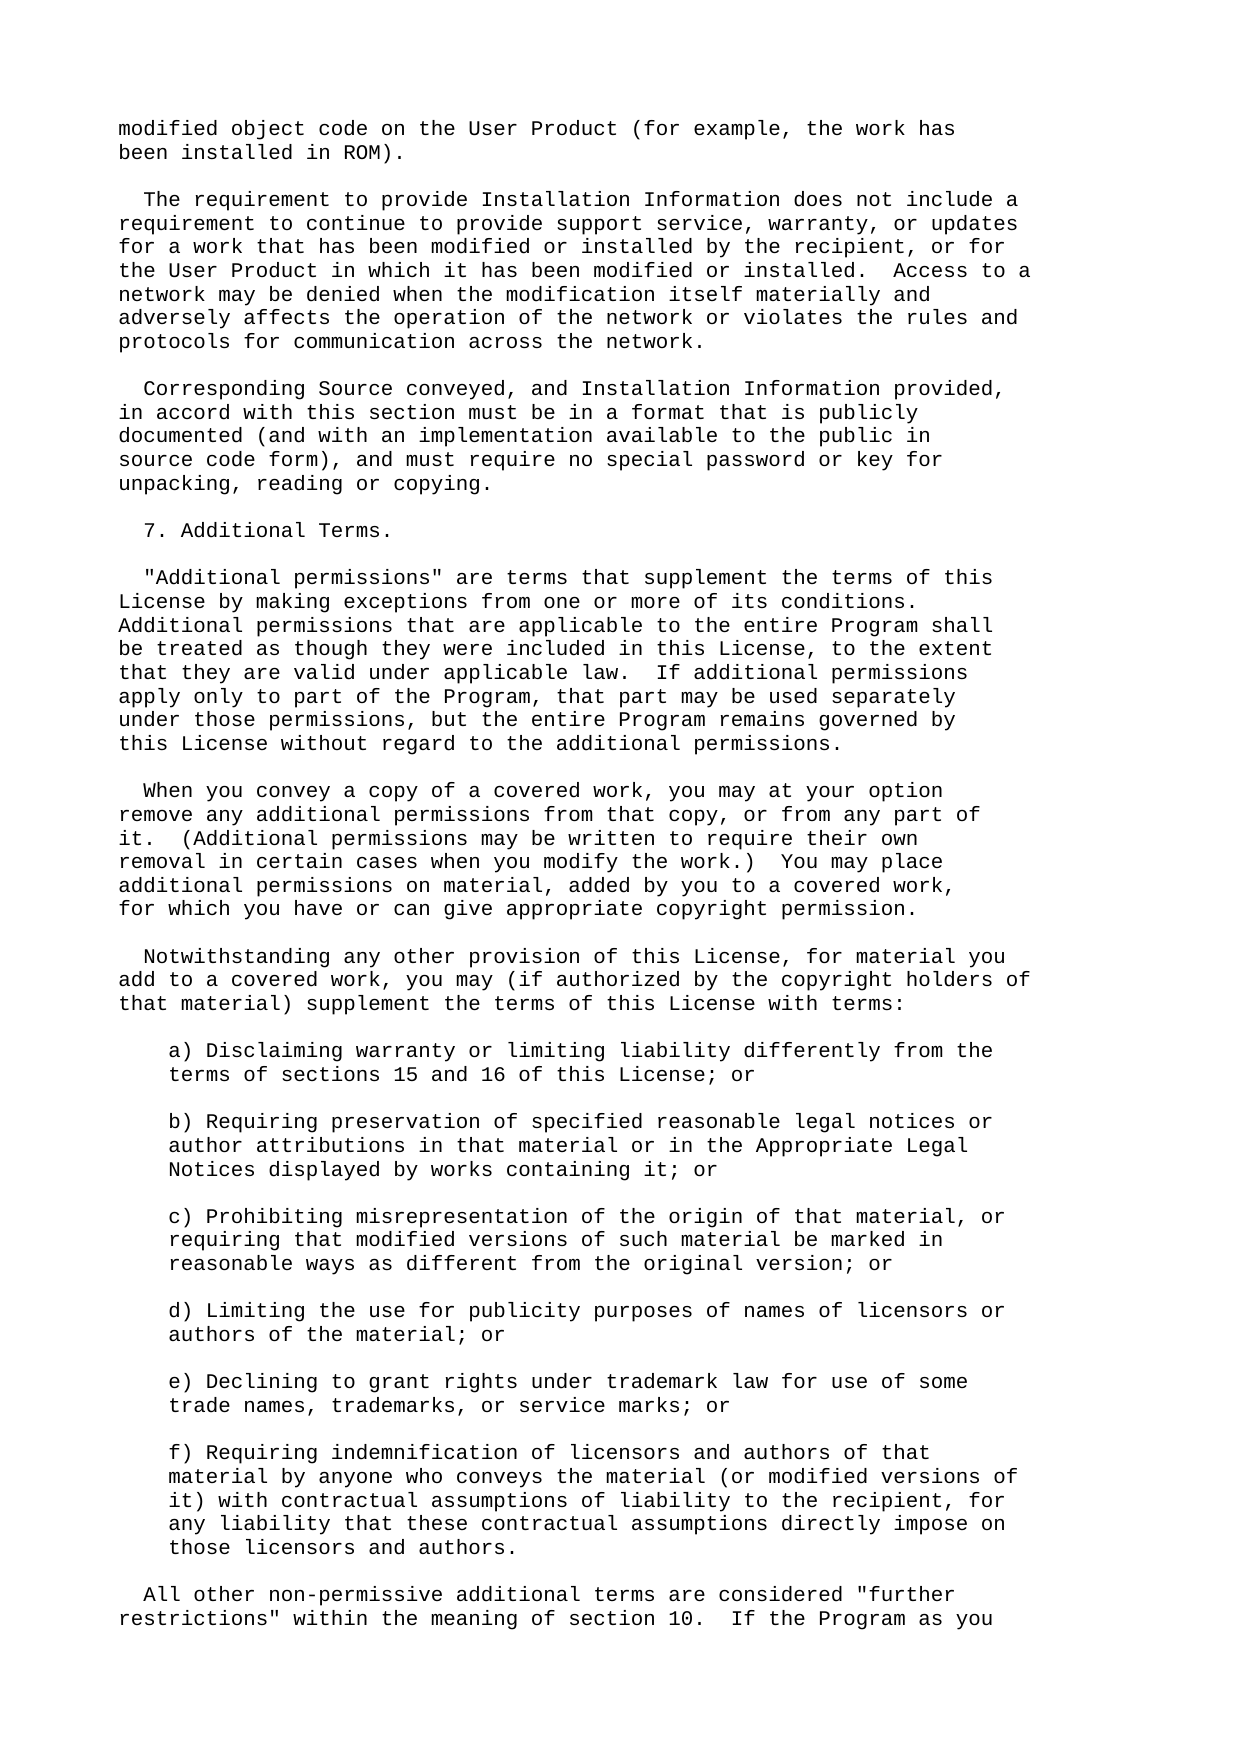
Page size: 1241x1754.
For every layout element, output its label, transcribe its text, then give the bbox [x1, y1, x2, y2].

text that they are valid under applicable law. If additional permissions [118, 662, 1122, 686]
text All other non-permissive additional terms are considered "further [118, 1584, 1122, 1608]
text requiring that modified versions of such material be marked in [118, 1229, 1122, 1253]
text this License without regard to the additional permissions. [118, 733, 1122, 757]
text for which you have or can give appropriate copyright permission. [118, 898, 1122, 922]
text 7. Additional Terms. [118, 520, 1122, 544]
text authors of the material; or [118, 1324, 1122, 1348]
text material by anyone who conveys the material (or modified versions of [118, 1466, 1122, 1489]
text it) with contractual assumptions of liability to the recipient, for [118, 1489, 1122, 1513]
text those licensors and authors. [118, 1537, 1122, 1561]
text Corresponding Source conveyed, and Installation Information provided, [118, 378, 1122, 402]
text it. (Additional permissions may be written to require their own [118, 827, 1122, 851]
text terms of sections 15 and 16 of this License; or [118, 1064, 1122, 1088]
text modified object code on the User Product (for example, the work has [118, 118, 1122, 142]
text e) Declining to grant rights under trademark law for use of some [118, 1371, 1122, 1395]
text d) Limiting the use for publicity purposes of names of licensors or [118, 1300, 1122, 1324]
text License by making exceptions from one or more of its conditions. [118, 591, 1122, 615]
text be treated as though they were included in this License, to the extent [118, 638, 1122, 662]
text been installed in ROM). [118, 142, 1122, 165]
text f) Requiring indemnification of licensors and authors of that [118, 1442, 1122, 1466]
text add to a covered work, you may (if authorized by the copyright holders of [118, 969, 1122, 993]
text apply only to part of the Program, that part may be used separately [118, 686, 1122, 709]
text Additional permissions that are applicable to the entire Program shall [118, 615, 1122, 638]
text the User Product in which it has been modified or installed. Access to a [118, 260, 1122, 284]
text Notices displayed by works containing it; or [118, 1158, 1122, 1182]
text unpacking, reading or copying. [118, 473, 1122, 496]
text source code form), and must require no special password or key for [118, 449, 1122, 473]
text in accord with this section must be in a format that is publicly [118, 402, 1122, 426]
text additional permissions on material, added by you to a covered work, [118, 875, 1122, 898]
text network may be denied when the modification itself materially and [118, 284, 1122, 307]
text a) Disclaiming warranty or limiting liability differently from the [118, 1040, 1122, 1064]
text adversely affects the operation of the network or violates the rules and [118, 307, 1122, 331]
text c) Prohibiting misrepresentation of the origin of that material, or [118, 1206, 1122, 1229]
text removal in certain cases when you modify the work.) You may place [118, 851, 1122, 875]
text Notwithstanding any other provision of this License, for material you [118, 946, 1122, 969]
text The requirement to provide Installation Information does not include a [118, 189, 1122, 213]
text requirement to continue to provide support service, warranty, or updates [118, 213, 1122, 236]
text that material) supplement the terms of this License with terms: [118, 993, 1122, 1017]
text under those permissions, but the entire Program remains governed by [118, 709, 1122, 733]
text for a work that has been modified or installed by the recipient, or for [118, 236, 1122, 260]
text restrictions" within the meaning of section 10. If the Program as you [118, 1608, 1122, 1631]
text "Additional permissions" are terms that supplement the terms of this [118, 567, 1122, 591]
text When you convey a copy of a covered work, you may at your option [118, 780, 1122, 804]
text trade names, trademarks, or service marks; or [118, 1395, 1122, 1419]
text remove any additional permissions from that copy, or from any part of [118, 804, 1122, 827]
text author attributions in that material or in the Appropriate Legal [118, 1135, 1122, 1158]
text any liability that these contractual assumptions directly impose on [118, 1513, 1122, 1537]
text protocols for communication across the network. [118, 331, 1122, 354]
text b) Requiring preservation of specified reasonable legal notices or [118, 1111, 1122, 1135]
text documented (and with an implementation available to the public in [118, 426, 1122, 449]
text reasonable ways as different from the original version; or [118, 1253, 1122, 1277]
